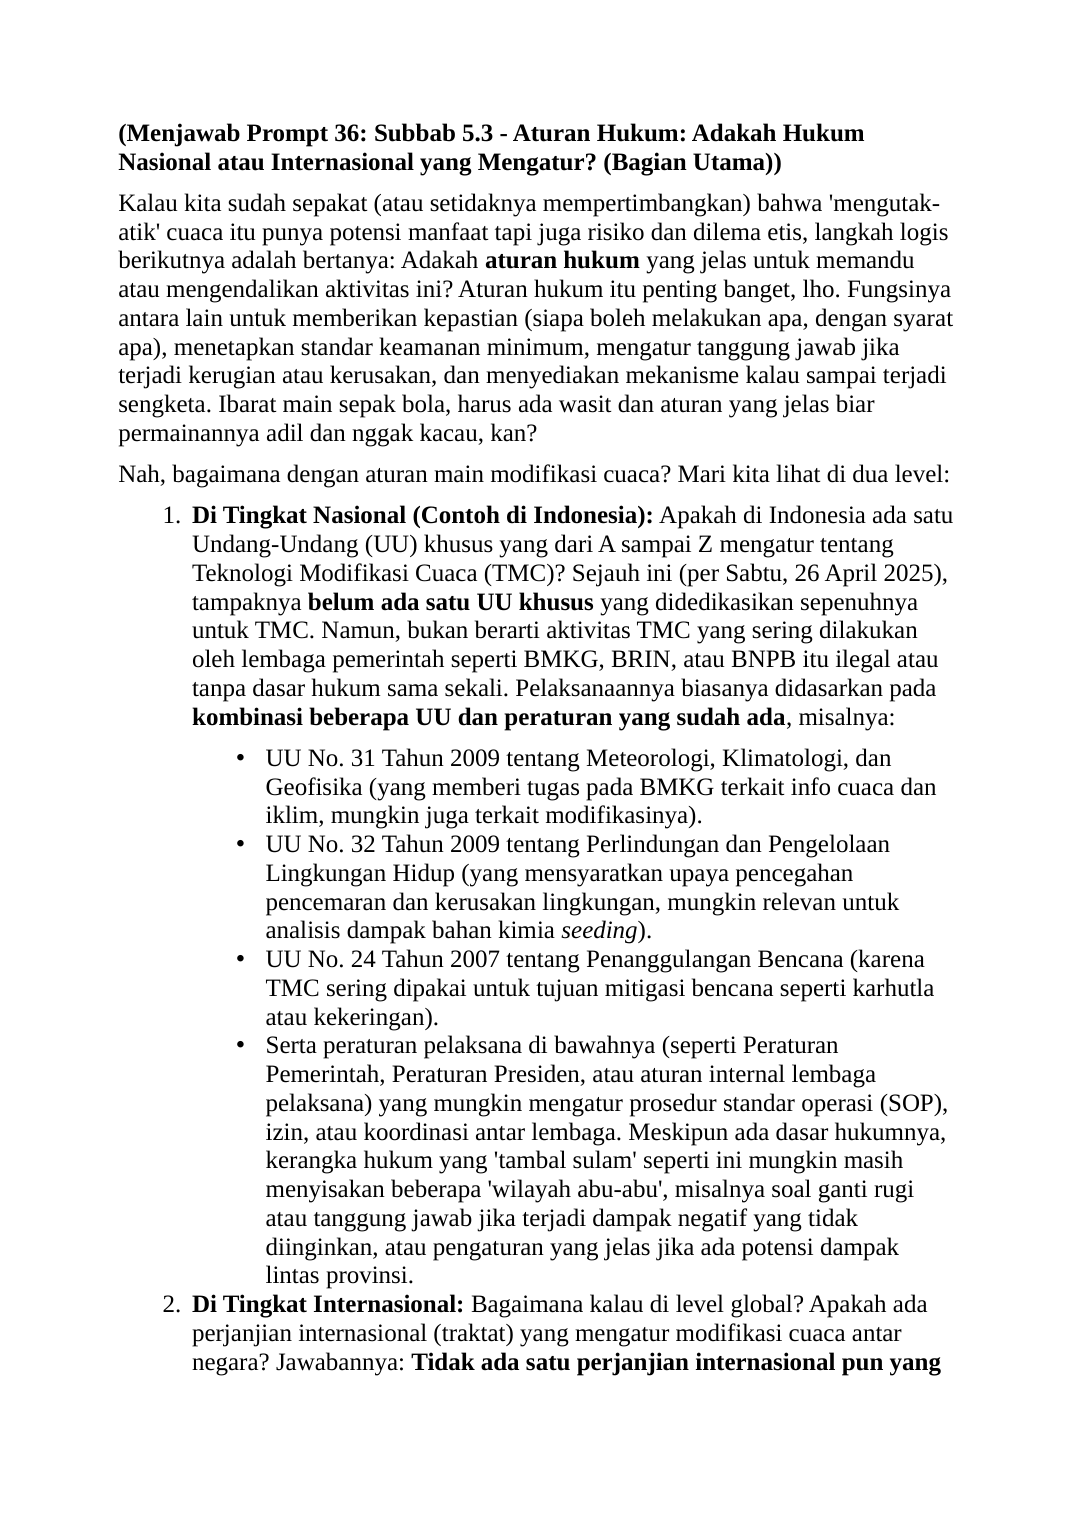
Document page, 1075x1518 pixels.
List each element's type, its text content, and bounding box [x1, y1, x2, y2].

list Di Tingkat Nasional (Contoh di Indonesia): Apakah di Indonesia ada satu Undang-Undang (UU) khusus yang dari A sampai Z mengatur tentang Teknologi Modifikasi Cuaca (TMC)? Sejauh ini (per Sabtu, 26 April 2025), tampaknya belum ada satu UU khusus yang didedikasikan sepenuhnya untuk TMC. Namun, bukan berarti aktivitas TMC yang sering dilakukan oleh lembaga pemerintah seperti BMKG, BRIN, atau BNPB itu ilegal atau tanpa dasar hukum sama sekali. Pelaksanaannya biasanya didasarkan pada kombinasi beberapa UU dan peraturan yang sudah ada, misalnya: [162, 501, 957, 731]
list UU No. 31 Tahun 2009 tentang Meteorologi, Klimatologi, dan Geofisika (yang memberi tugas pada BMKG terkait info cuaca dan iklim, mungkin juga terkait modifikasinya). [236, 743, 957, 829]
list UU No. 24 Tahun 2007 tentang Penanggulangan Bencana (karena TMC sering dipakai untuk tujuan mitigasi bencana seperti karhutla atau kekeringan). [236, 944, 957, 1031]
list UU No. 32 Tahun 2009 tentang Perlindungan dan Pengelolaan Lingkungan Hidup (yang mensyaratkan upaya pencegahan pencemaran dan kerusakan lingkungan, mungkin relevan untuk analisis dampak bahan kimia seeding). [236, 829, 957, 944]
text Kalau kita sudah sepakat (atau setidaknya mempertimbangkan) bahwa 'mengutak-atik' cuaca itu punya potensi manfaat tapi juga risiko dan dilema etis, langkah logis berikutnya adalah bertanya: Adakah aturan hukum yang jelas untuk memandu atau mengendalikan aktivitas ini? Aturan hukum itu penting banget, lho. Fungsinya antara lain untuk memberikan kepastian (siapa boleh melakukan apa, dengan syarat apa), menetapkan standar keamanan minimum, mengatur tanggung jawab jika terjadi kerugian atau kerusakan, dan menyediakan mekanisme kalau sampai terjadi sengketa. Ibarat main sepak bola, harus ada wasit dan aturan yang jelas biar permainannya adil dan nggak kacau, kan? [118, 188, 957, 447]
text (Menjawab Prompt 36: Subbab 5.3 - Aturan Hukum: Adakah Hukum Nasional atau Internasional yang Mengatur? (Bagian Utama)) [118, 118, 957, 176]
list Serta peraturan pelaksana di bawahnya (seperti Peraturan Pemerintah, Peraturan Presiden, atau aturan internal lembaga pelaksana) yang mungkin mengatur prosedur standar operasi (SOP), izin, atau koordinasi antar lembaga. Meskipun ada dasar hukumnya, kerangka hukum yang 'tambal sulam' seperti ini mungkin masih menyisakan beberapa 'wilayah abu-abu', misalnya soal ganti rugi atau tanggung jawab jika terjadi dampak negatif yang tidak diinginkan, atau pengaturan yang jelas jika ada potensi dampak lintas provinsi. [236, 1031, 957, 1289]
text Nah, bagaimana dengan aturan main modifikasi cuaca? Mari kita lihat di dua level: [118, 459, 957, 488]
list Di Tingkat Internasional: Bagaimana kalau di level global? Apakah ada perjanjian internasional (traktat) yang mengatur modifikasi cuaca antar negara? Jawabannya: Tidak ada satu perjanjian internasional pun yang [162, 1289, 957, 1376]
